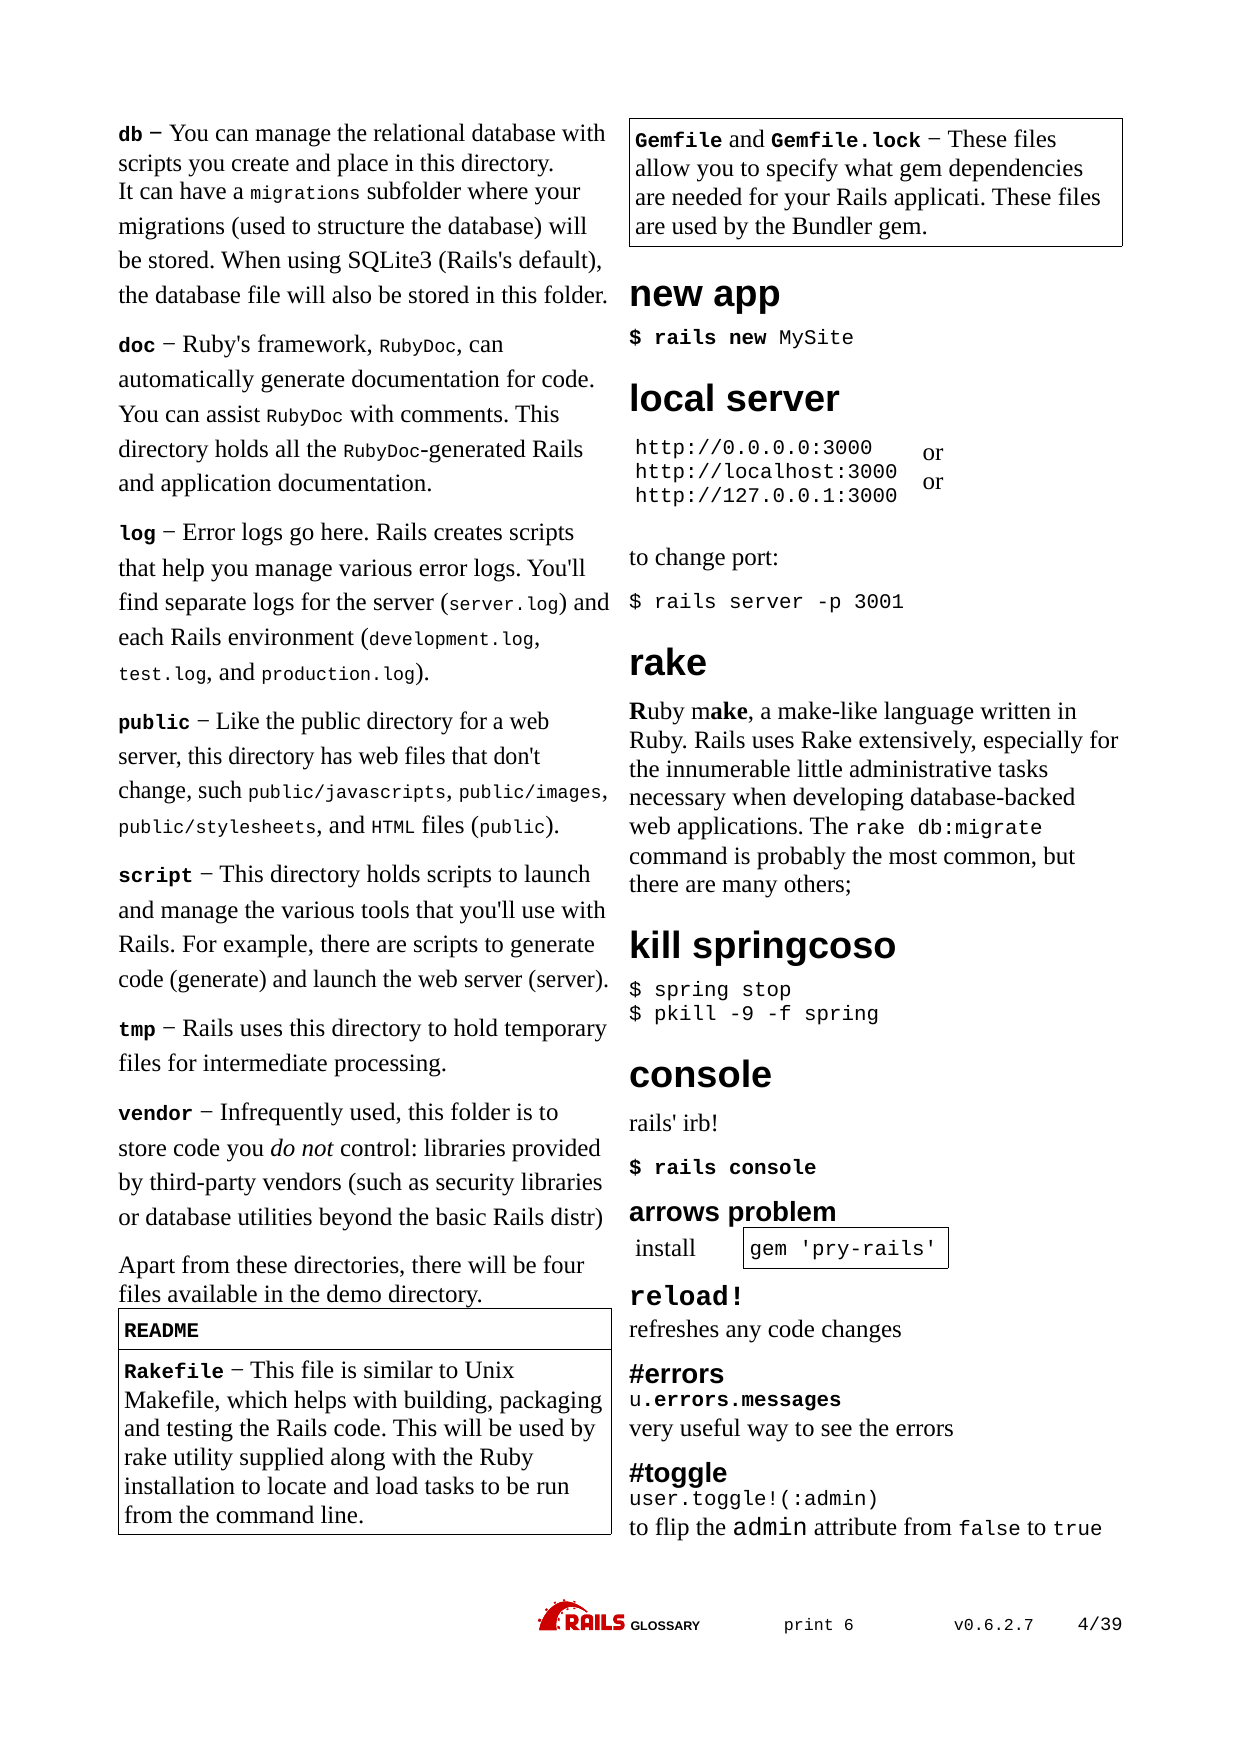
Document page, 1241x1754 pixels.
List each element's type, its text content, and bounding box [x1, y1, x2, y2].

text $ pkill -9 -f spring [629, 1003, 1122, 1027]
text Ruby make, a make-like language written in Ruby. Rails uses Rake extensively, especially for the innumerable little administrative tasks necessary when developing database-backed web applications. The rake db:migrate command is probably the most common, but there are many others; [629, 696, 1122, 898]
table_header gem 'pry-rails' [744, 1228, 948, 1267]
subtitle kill springcoso [629, 923, 1122, 967]
subtitle console [629, 1052, 1122, 1095]
text to flip the admin attribute from false to true [629, 1512, 1122, 1543]
table_header http://0.0.0.0:3000 http://localhost:3000 http://127.0.0.1:3000 [629, 432, 916, 514]
text rails' irb! [629, 1108, 1122, 1137]
text to change port: [629, 542, 1122, 571]
subtitle #errors [629, 1357, 1122, 1389]
subtitle reload! [629, 1282, 1122, 1314]
text $ rails server -p 3001 [629, 591, 1122, 615]
text Apart from these directories, there will be four files available in the demo directory. [118, 1251, 611, 1308]
text db − You can manage the relational database with scripts you create and place in this directory. [118, 118, 611, 176]
subtitle new app [629, 271, 1122, 314]
text tmp − Rails uses this directory to hold temporary files for intermediate processing. [118, 1013, 611, 1077]
table_header README [119, 1309, 611, 1349]
text u.errors.messages [629, 1389, 1122, 1413]
text $ spring stop [629, 979, 1122, 1003]
text refreshes any code changes [629, 1314, 1122, 1342]
text doc − Ruby's framework, RubyDoc, can automatically generate documentation for code. You can assist RubyDoc with comments. This directory holds all the RubyDoc-generated Rails and application documentation. [118, 329, 611, 497]
table_cell Gemfile and Gemfile.lock − These files allow you to specify what gem dependencies are needed for your Rails applicati. These files are used by the Bundler gem. [630, 119, 1122, 246]
table_header or or [916, 432, 1122, 514]
subtitle local server [629, 375, 1122, 419]
text log − Error logs go here. Rails creates scripts that help you manage various error logs. You'll find separate logs for the server (server.log) and each Rails environment (development.log, test.log, and production.log). [118, 517, 611, 686]
table_cell Rakefile − This file is similar to Unix Makefile, which helps with building, packaging and testing the Rails code. This will be used by rake utility supplied along with the Ruby installation to locate and load tasks to be run from the command line. [119, 1350, 611, 1534]
text very useful way to see the errors [629, 1413, 1122, 1442]
text public − Like the public directory for a web server, this directory has web files that don't change, such public/javascripts, public/images, public/stylesheets, and HTML files (public). [118, 706, 611, 839]
text user.toggle!(:admin) [629, 1488, 1122, 1512]
text script − This directory holds scripts to launch and manage the various tools that you'll use with Rails. For example, there are scripts to generate code (generate) and launch the web server (server). [118, 859, 611, 993]
subtitle arrows problem [629, 1195, 1122, 1227]
subtitle rake [629, 640, 1122, 684]
text $ rails new MySite [629, 327, 1122, 350]
text It can have a migrations subfolder where your migrations (used to structure the database) will be stored. When using SQLite3 (Rails's default), the database file will also be stored in this folder. [118, 176, 611, 309]
text $ rails console [629, 1157, 1122, 1181]
subtitle #toggle [629, 1456, 1122, 1488]
text vendor − Infrequently used, this folder is to store code you do not control: libraries provided by third-party vendors (such as security libraries or database utilities beyond the basic Rails distr) [118, 1097, 611, 1230]
table_header install [629, 1227, 743, 1267]
